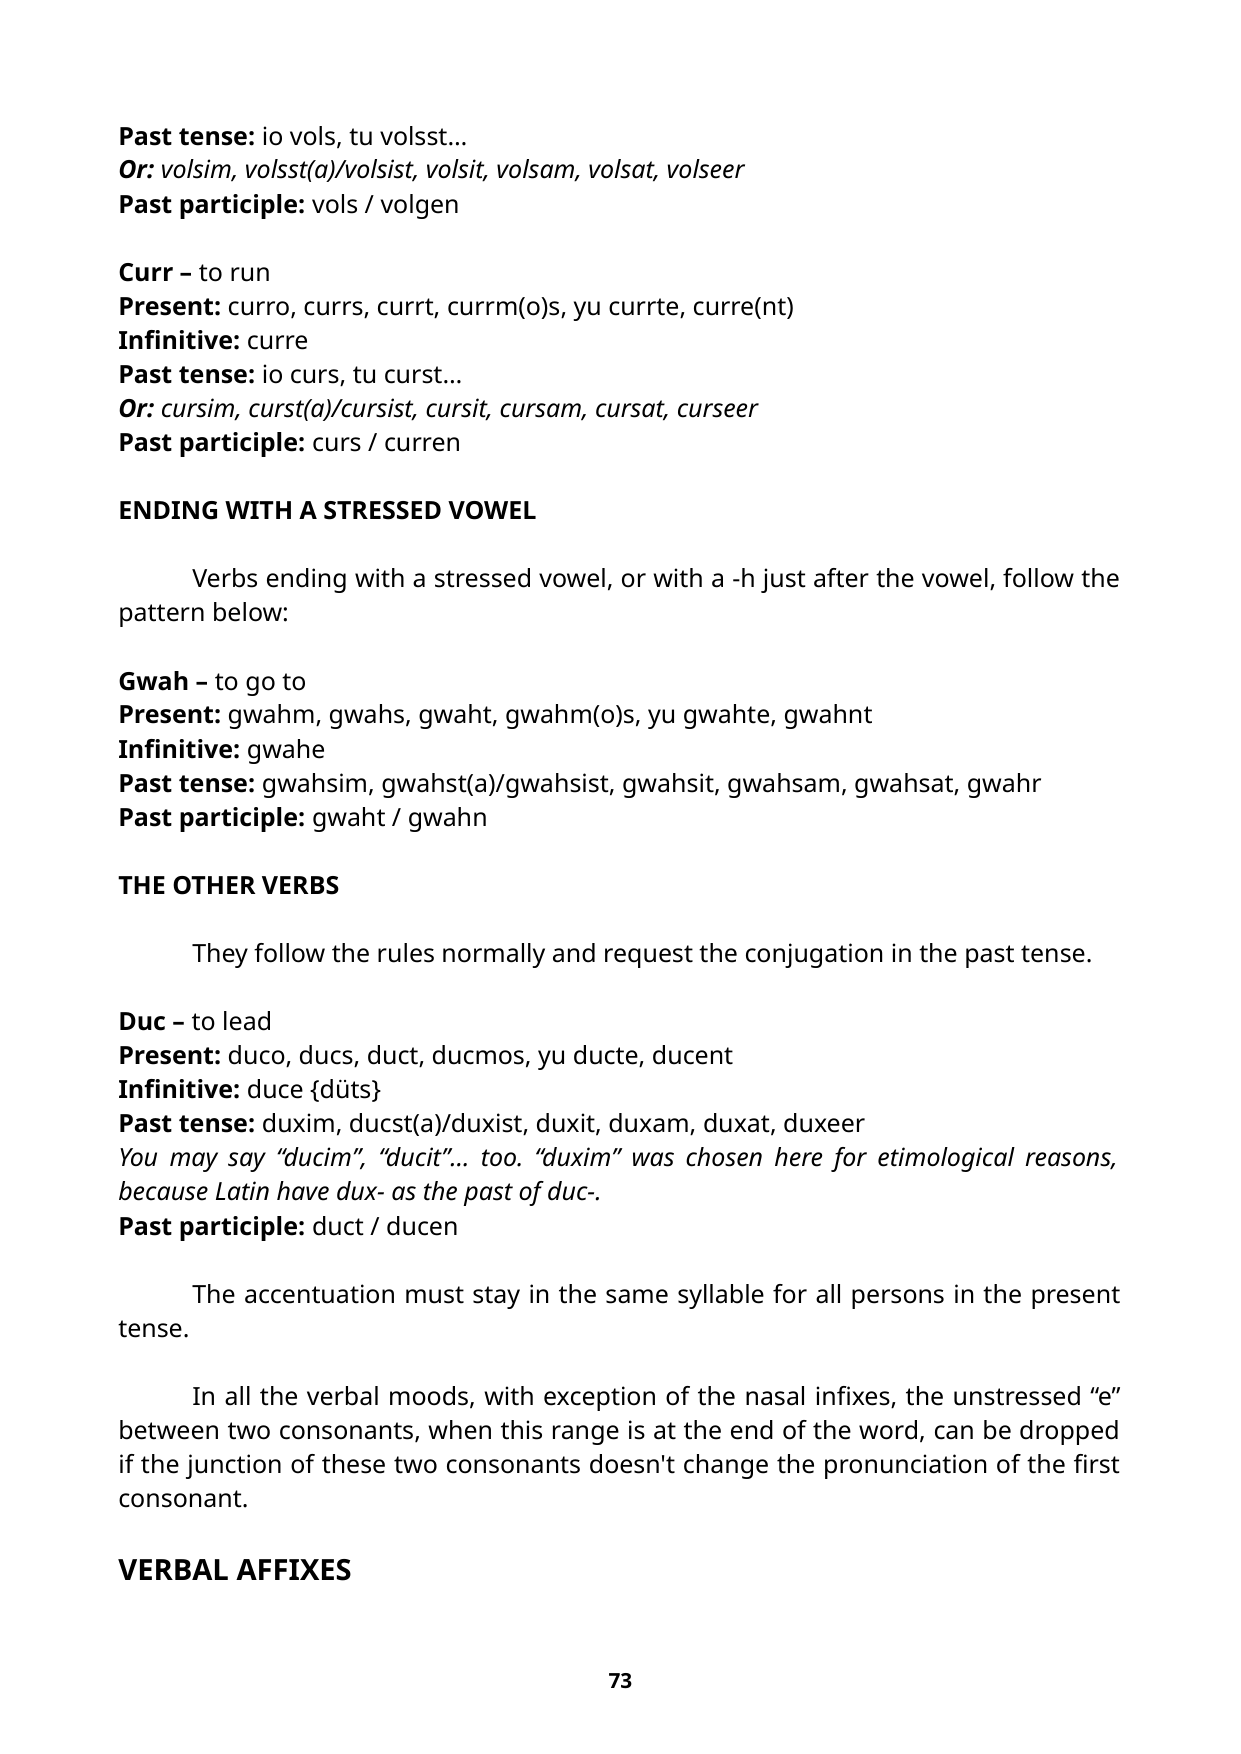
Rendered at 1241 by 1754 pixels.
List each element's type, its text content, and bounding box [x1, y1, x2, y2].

text Infinitive: curre [118, 322, 1122, 357]
subtitle ENDING WITH A STRESSED VOWEL [118, 493, 1122, 527]
text They follow the rules normally and request the conjugation in the past tense. [118, 936, 1122, 970]
text Past tense: io vols, tu volsst… [118, 118, 1122, 152]
subtitle THE OTHER VERBS [118, 867, 1122, 902]
text Past tense: duxim, ducst(a)/duxist, duxit, duxam, duxat, duxeer [118, 1106, 1122, 1140]
text Curr – to run [118, 254, 1122, 288]
text Past participle: gwaht / gwahn [118, 799, 1122, 833]
text You may say “ducim”, “ducit”… too. “duxim” was chosen here for etimological reasons, because Latin have dux- as the past of duc-. [118, 1140, 1122, 1208]
text Or: volsim, volsst(a)/volsist, volsit, volsam, volsat, volseer [118, 152, 1122, 186]
text Duc – to lead [118, 1004, 1122, 1038]
text Present: curro, currs, currt, currm(o)s, yu currte, curre(nt) [118, 288, 1122, 322]
text The accentuation must stay in the same syllable for all persons in the present tense. [118, 1276, 1122, 1344]
text Past participle: duct / ducen [118, 1208, 1122, 1242]
text In all the verbal moods, with exception of the nasal infixes, the unstressed “e” between two consonants, when this range is at the end of the word, can be dropped if the junction of these two consonants doesn't change the pronunciation of the first consonant. [118, 1378, 1122, 1515]
text Verbs ending with a stressed vowel, or with a -h just after the vowel, follow the pattern below: [118, 561, 1122, 629]
text Past participle: curs / curren [118, 425, 1122, 459]
text Past tense: io curs, tu curst… [118, 357, 1122, 391]
text Infinitive: duce {düts} [118, 1072, 1122, 1106]
text Past participle: vols / volgen [118, 186, 1122, 220]
subtitle VERBAL AFFIXES [118, 1549, 1122, 1588]
text Gwah – to go to [118, 663, 1122, 697]
text Infinitive: gwahe [118, 731, 1122, 765]
text Or: cursim, curst(a)/cursist, cursit, cursam, cursat, curseer [118, 391, 1122, 425]
text Present: duco, ducs, duct, ducmos, yu ducte, ducent [118, 1038, 1122, 1072]
text Past tense: gwahsim, gwahst(a)/gwahsist, gwahsit, gwahsam, gwahsat, gwahr [118, 765, 1122, 799]
text Present: gwahm, gwahs, gwaht, gwahm(o)s, yu gwahte, gwahnt [118, 697, 1122, 731]
